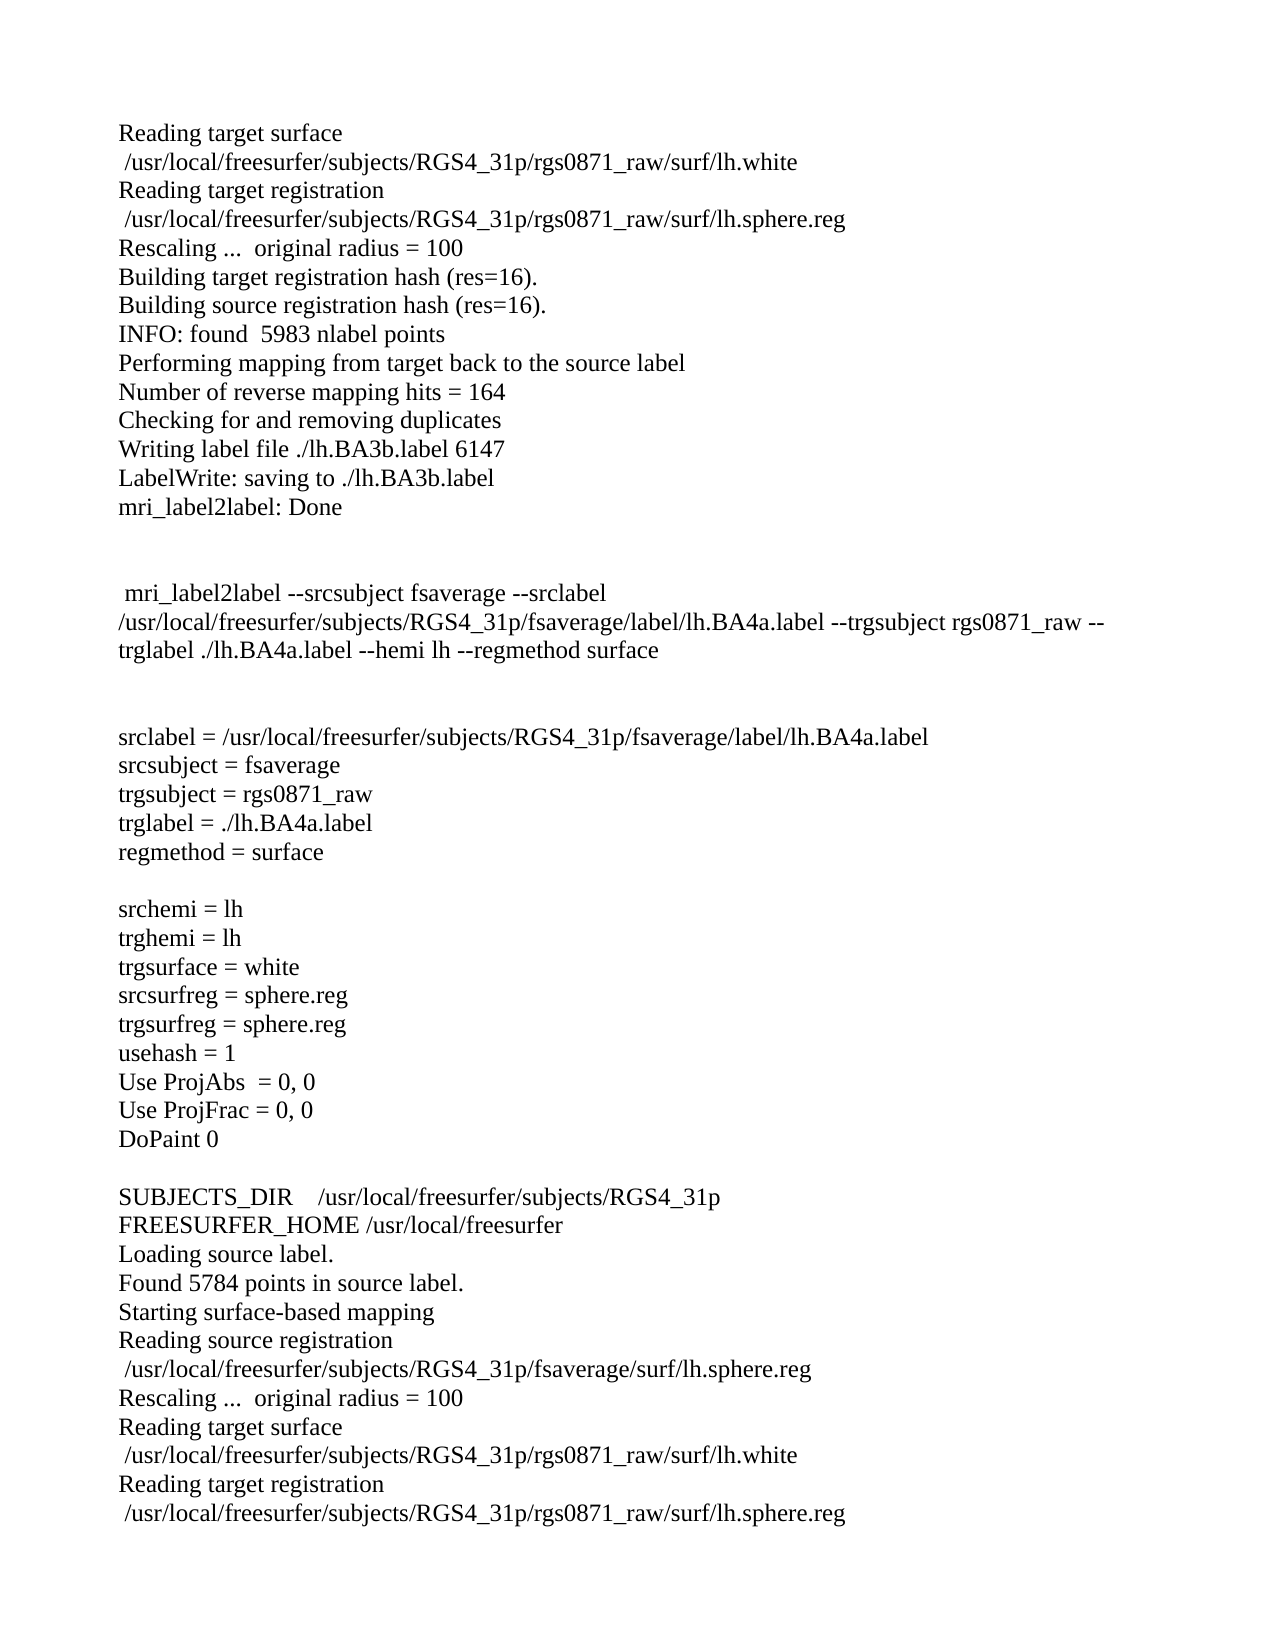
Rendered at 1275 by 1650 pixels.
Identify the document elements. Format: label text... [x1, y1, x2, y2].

text Loading source label. [118, 1239, 1157, 1268]
text Starting surface-based mapping [118, 1297, 1157, 1326]
text mri_label2label --srcsubject fsaverage --srclabel /usr/local/freesurfer/subjects/RGS4_31p/fsaverage/label/lh.BA4a.label --trgsubject rgs0871_raw --trglabel ./lh.BA4a.label --hemi lh --regmethod surface [118, 578, 1157, 664]
text trgsurfreg = sphere.reg [118, 1009, 1157, 1038]
text Reading target registration [118, 176, 1157, 204]
text Checking for and removing duplicates [118, 406, 1157, 434]
text srcsurfreg = sphere.reg [118, 981, 1157, 1009]
text Writing label file ./lh.BA3b.label 6147 [118, 434, 1157, 463]
text Rescaling ... original radius = 100 [118, 1383, 1157, 1412]
text /usr/local/freesurfer/subjects/RGS4_31p/rgs0871_raw/surf/lh.sphere.reg [118, 204, 1157, 233]
text /usr/local/freesurfer/subjects/RGS4_31p/fsaverage/surf/lh.sphere.reg [118, 1354, 1157, 1383]
text Found 5784 points in source label. [118, 1268, 1157, 1297]
text Use ProjFrac = 0, 0 [118, 1096, 1157, 1124]
text Reading target registration [118, 1469, 1157, 1498]
text DoPaint 0 [118, 1124, 1157, 1153]
text srchemi = lh [118, 894, 1157, 923]
text Use ProjAbs = 0, 0 [118, 1067, 1157, 1096]
text Performing mapping from target back to the source label [118, 348, 1157, 377]
text Reading target surface [118, 1412, 1157, 1441]
text Reading target surface [118, 118, 1157, 147]
text LabelWrite: saving to ./lh.BA3b.label [118, 463, 1157, 492]
text Rescaling ... original radius = 100 [118, 233, 1157, 262]
text usehash = 1 [118, 1038, 1157, 1067]
text Number of reverse mapping hits = 164 [118, 377, 1157, 406]
text /usr/local/freesurfer/subjects/RGS4_31p/rgs0871_raw/surf/lh.sphere.reg [118, 1498, 1157, 1527]
text FREESURFER_HOME /usr/local/freesurfer [118, 1211, 1157, 1239]
text Building target registration hash (res=16). [118, 262, 1157, 291]
text /usr/local/freesurfer/subjects/RGS4_31p/rgs0871_raw/surf/lh.white [118, 147, 1157, 176]
text Reading source registration [118, 1326, 1157, 1354]
text trglabel = ./lh.BA4a.label [118, 808, 1157, 837]
text trghemi = lh [118, 923, 1157, 952]
text mri_label2label: Done [118, 492, 1157, 521]
text srclabel = /usr/local/freesurfer/subjects/RGS4_31p/fsaverage/label/lh.BA4a.label [118, 722, 1157, 751]
text /usr/local/freesurfer/subjects/RGS4_31p/rgs0871_raw/surf/lh.white [118, 1441, 1157, 1469]
text SUBJECTS_DIR /usr/local/freesurfer/subjects/RGS4_31p [118, 1182, 1157, 1211]
text srcsubject = fsaverage [118, 751, 1157, 779]
text Building source registration hash (res=16). [118, 291, 1157, 319]
text trgsubject = rgs0871_raw [118, 779, 1157, 808]
text regmethod = surface [118, 837, 1157, 866]
text trgsurface = white [118, 952, 1157, 981]
text INFO: found 5983 nlabel points [118, 319, 1157, 348]
